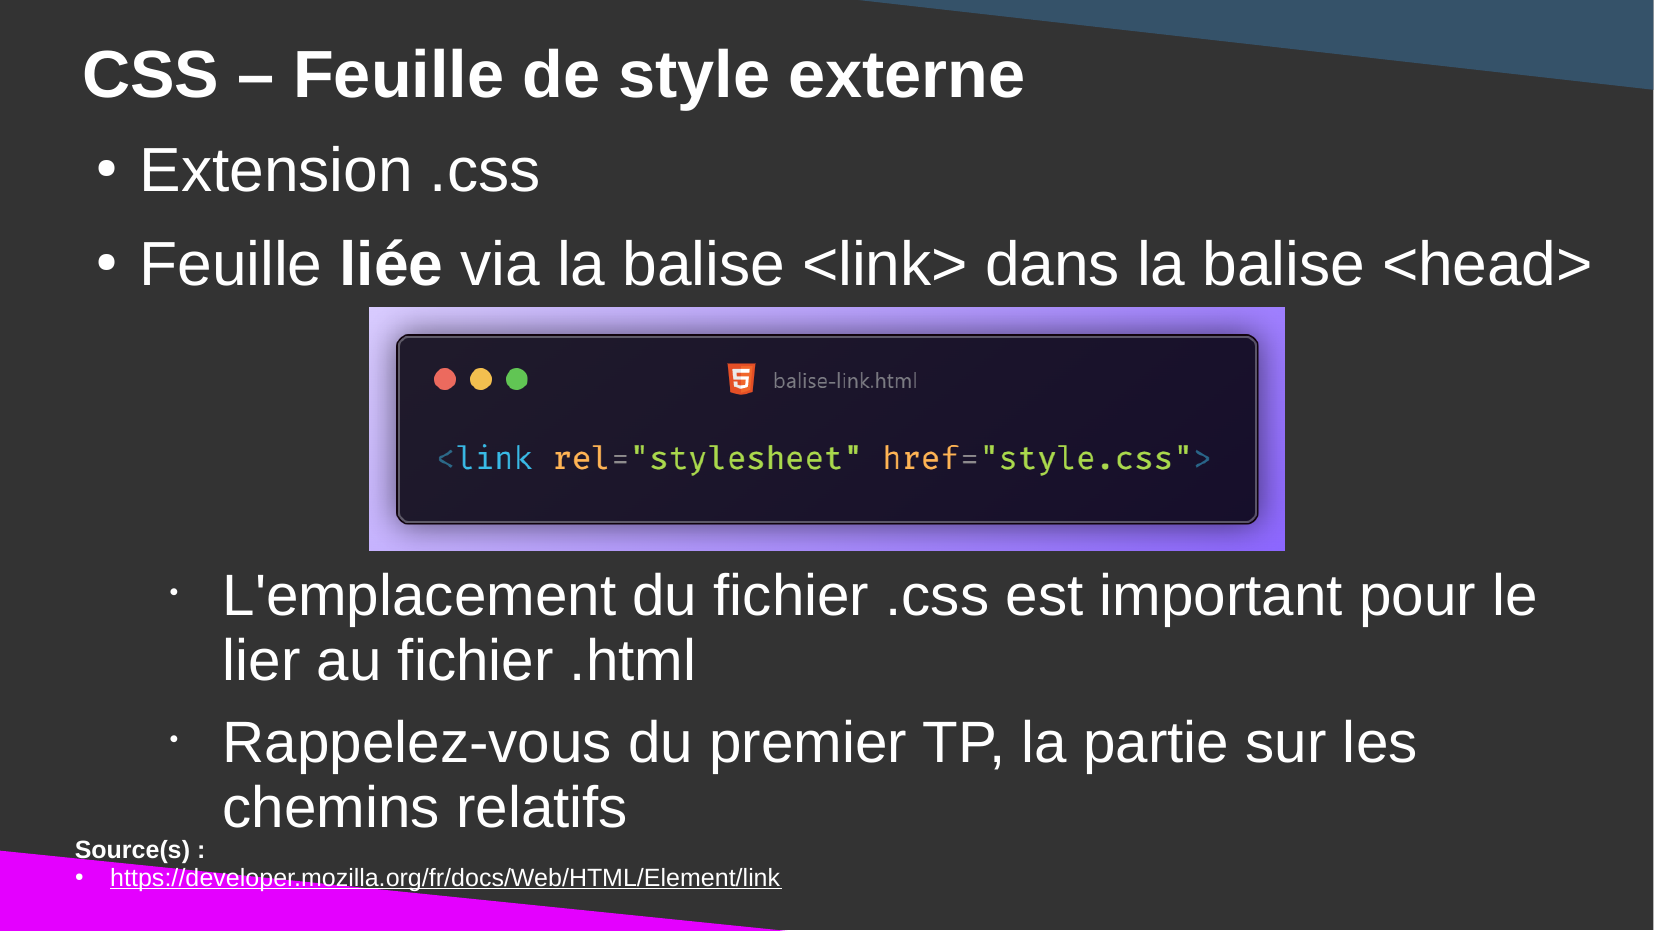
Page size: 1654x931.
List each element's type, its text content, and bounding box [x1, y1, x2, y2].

text_box [0, 850, 788, 931]
text_box Source(s) : https://developer.mozilla.org/fr/docs/Web/HTML/Element/link [59, 828, 1546, 900]
list Extension .css Feuille liée via la balise <link> dans la balise <head> [80, 135, 1605, 360]
list L'emplacement du fichier .css est important pour le lier au fichier .html Rappelez-vous du premier TP, la partie sur les chemins relatifs [80, 562, 1605, 852]
picture [369, 307, 1285, 551]
title CSS – Feuille de style externe [82, 37, 1571, 122]
text_box [858, 0, 1654, 90]
